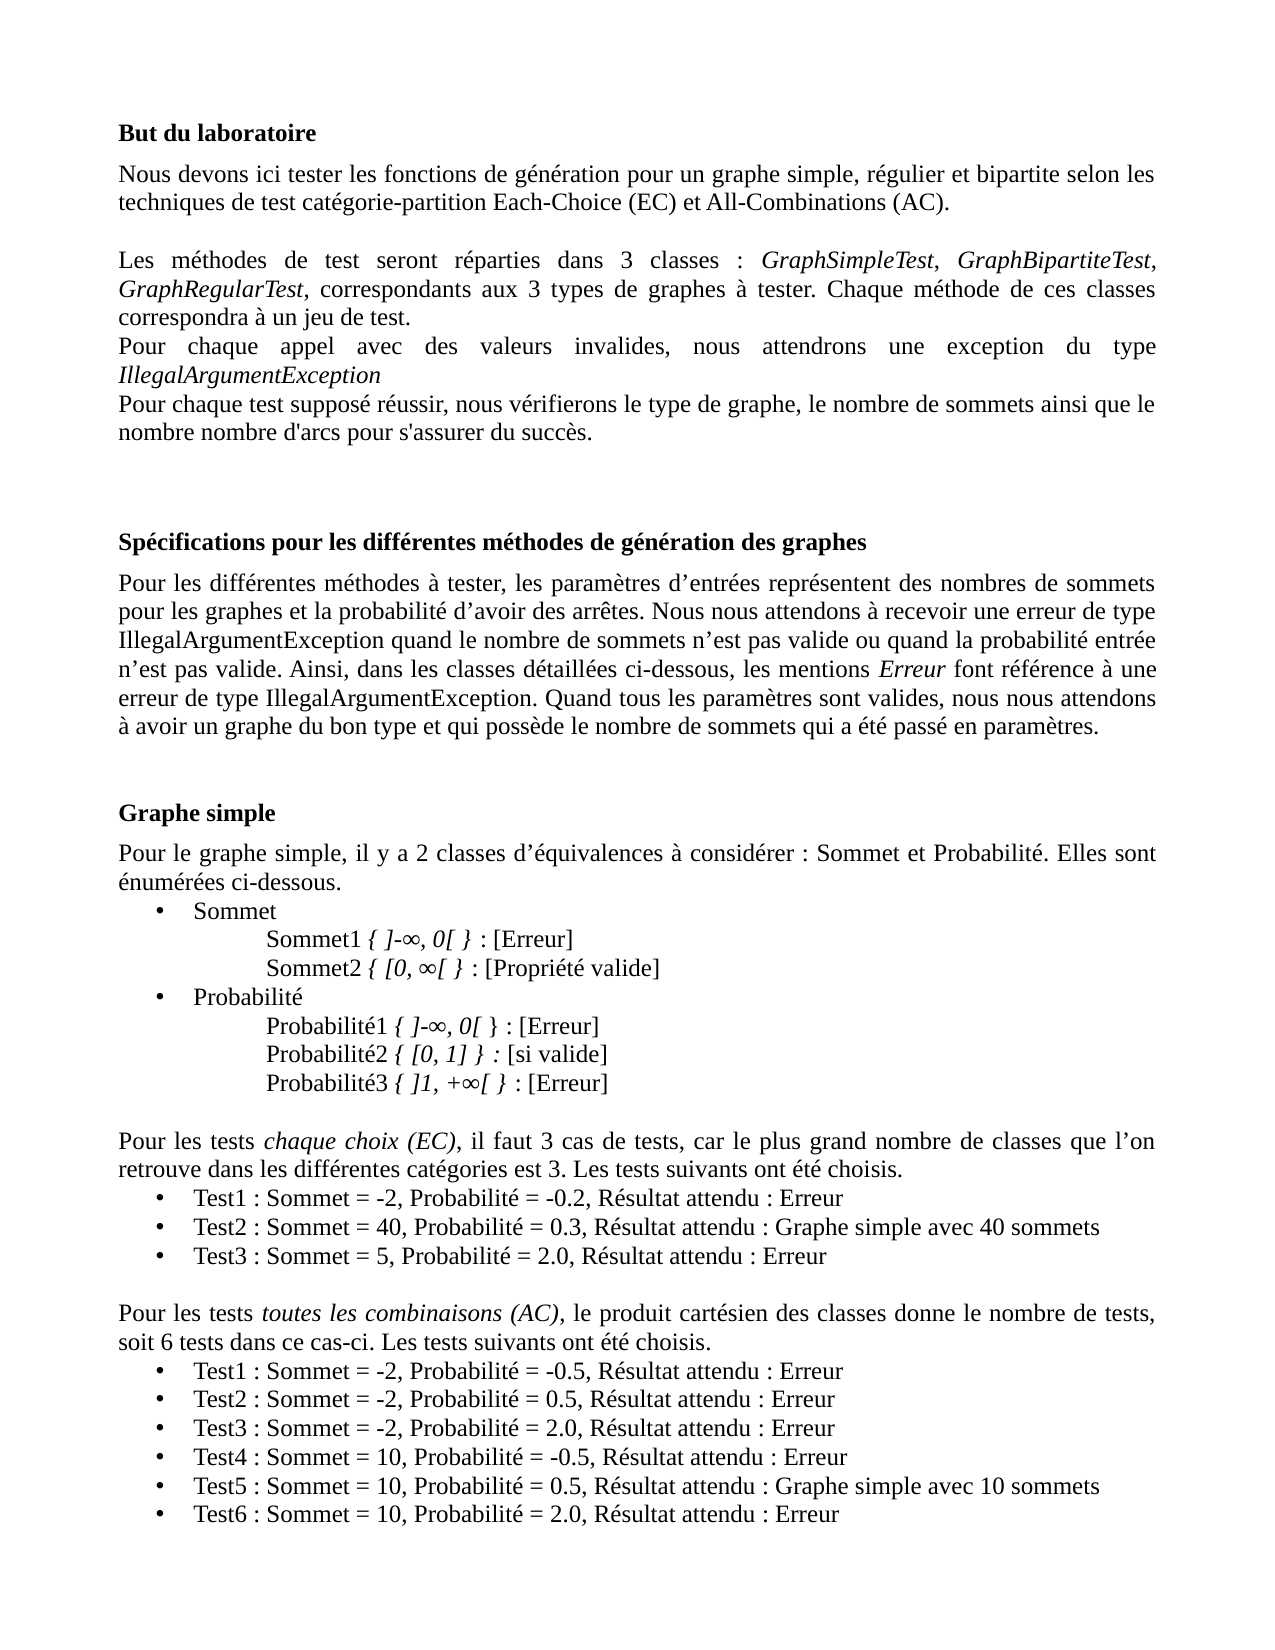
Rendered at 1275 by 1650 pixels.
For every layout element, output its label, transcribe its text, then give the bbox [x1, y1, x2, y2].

list Test2 : Sommet = -2, Probabilité = 0.5, Résultat attendu : Erreur [156, 1384, 1157, 1413]
list Test2 : Sommet = 40, Probabilité = 0.3, Résultat attendu : Graphe simple avec 40 sommets [156, 1212, 1157, 1241]
list Sommet [156, 896, 1157, 924]
list Test4 : Sommet = 10, Probabilité = -0.5, Résultat attendu : Erreur [156, 1442, 1157, 1471]
text Pour les différentes méthodes à tester, les paramètres d’entrées représentent des nombres de sommets pour les graphes et la probabilité d’avoir des arrêtes. Nous nous attendons à recevoir une erreur de type IllegalArgumentException quand le nombre de sommets n’est pas valide ou quand la probabilité entrée n’est pas valide. Ainsi, dans les classes détaillées ci-dessous, les mentions Erreur font référence à une erreur de type IllegalArgumentException. Quand tous les paramètres sont valides, nous nous attendons à avoir un graphe du bon type et qui possède le nombre de sommets qui a été passé en paramètres. [118, 568, 1157, 740]
list Test1 : Sommet = -2, Probabilité = -0.2, Résultat attendu : Erreur [156, 1183, 1157, 1212]
text Les méthodes de test seront réparties dans 3 classes : GraphSimpleTest, GraphBipartiteTest, GraphRegularTest, correspondants aux 3 types de graphes à tester. Chaque méthode de ces classes correspondra à un jeu de test. [118, 216, 1157, 331]
list Test1 : Sommet = -2, Probabilité = -0.5, Résultat attendu : Erreur [156, 1356, 1157, 1384]
list Probabilité [156, 982, 1157, 1011]
text Probabilité2 { [0, 1] } : [si valide] [266, 1039, 1157, 1068]
list Test5 : Sommet = 10, Probabilité = 0.5, Résultat attendu : Graphe simple avec 10 sommets [156, 1471, 1157, 1499]
text Graphe simple [118, 798, 1157, 826]
text Sommet1 { ]-∞, 0[ } : [Erreur] [266, 924, 1157, 953]
text Spécifications pour les différentes méthodes de génération des graphes [118, 527, 1157, 556]
text Probabilité3 { ]1, +∞[ } : [Erreur] [266, 1068, 1157, 1097]
text Pour les tests toutes les combinaisons (AC), le produit cartésien des classes donne le nombre de tests, soit 6 tests dans ce cas-ci. Les tests suivants ont été choisis. [118, 1298, 1157, 1356]
text Pour les tests chaque choix (EC), il faut 3 cas de tests, car le plus grand nombre de classes que l’on retrouve dans les différentes catégories est 3. Les tests suivants ont été choisis. [118, 1126, 1157, 1183]
text Pour chaque test supposé réussir, nous vérifierons le type de graphe, le nombre de sommets ainsi que le nombre nombre d'arcs pour s'assurer du succès. [118, 389, 1157, 446]
list Test3 : Sommet = -2, Probabilité = 2.0, Résultat attendu : Erreur [156, 1413, 1157, 1442]
text Pour chaque appel avec des valeurs invalides, nous attendrons une exception du type IllegalArgumentException [118, 331, 1157, 389]
text Pour le graphe simple, il y a 2 classes d’équivalences à considérer : Sommet et Probabilité. Elles sont énumérées ci-dessous. [118, 838, 1157, 896]
list Test6 : Sommet = 10, Probabilité = 2.0, Résultat attendu : Erreur [156, 1499, 1157, 1528]
text But du laboratoire [118, 118, 1157, 147]
text Nous devons ici tester les fonctions de génération pour un graphe simple, régulier et bipartite selon les techniques de test catégorie-partition Each-Choice (EC) et All-Combinations (AC). [118, 159, 1157, 216]
list Test3 : Sommet = 5, Probabilité = 2.0, Résultat attendu : Erreur [156, 1241, 1157, 1269]
text Probabilité1 { ]-∞, 0[ } : [Erreur] [266, 1011, 1157, 1039]
text Sommet2 { [0, ∞[ } : [Propriété valide] [266, 953, 1157, 982]
